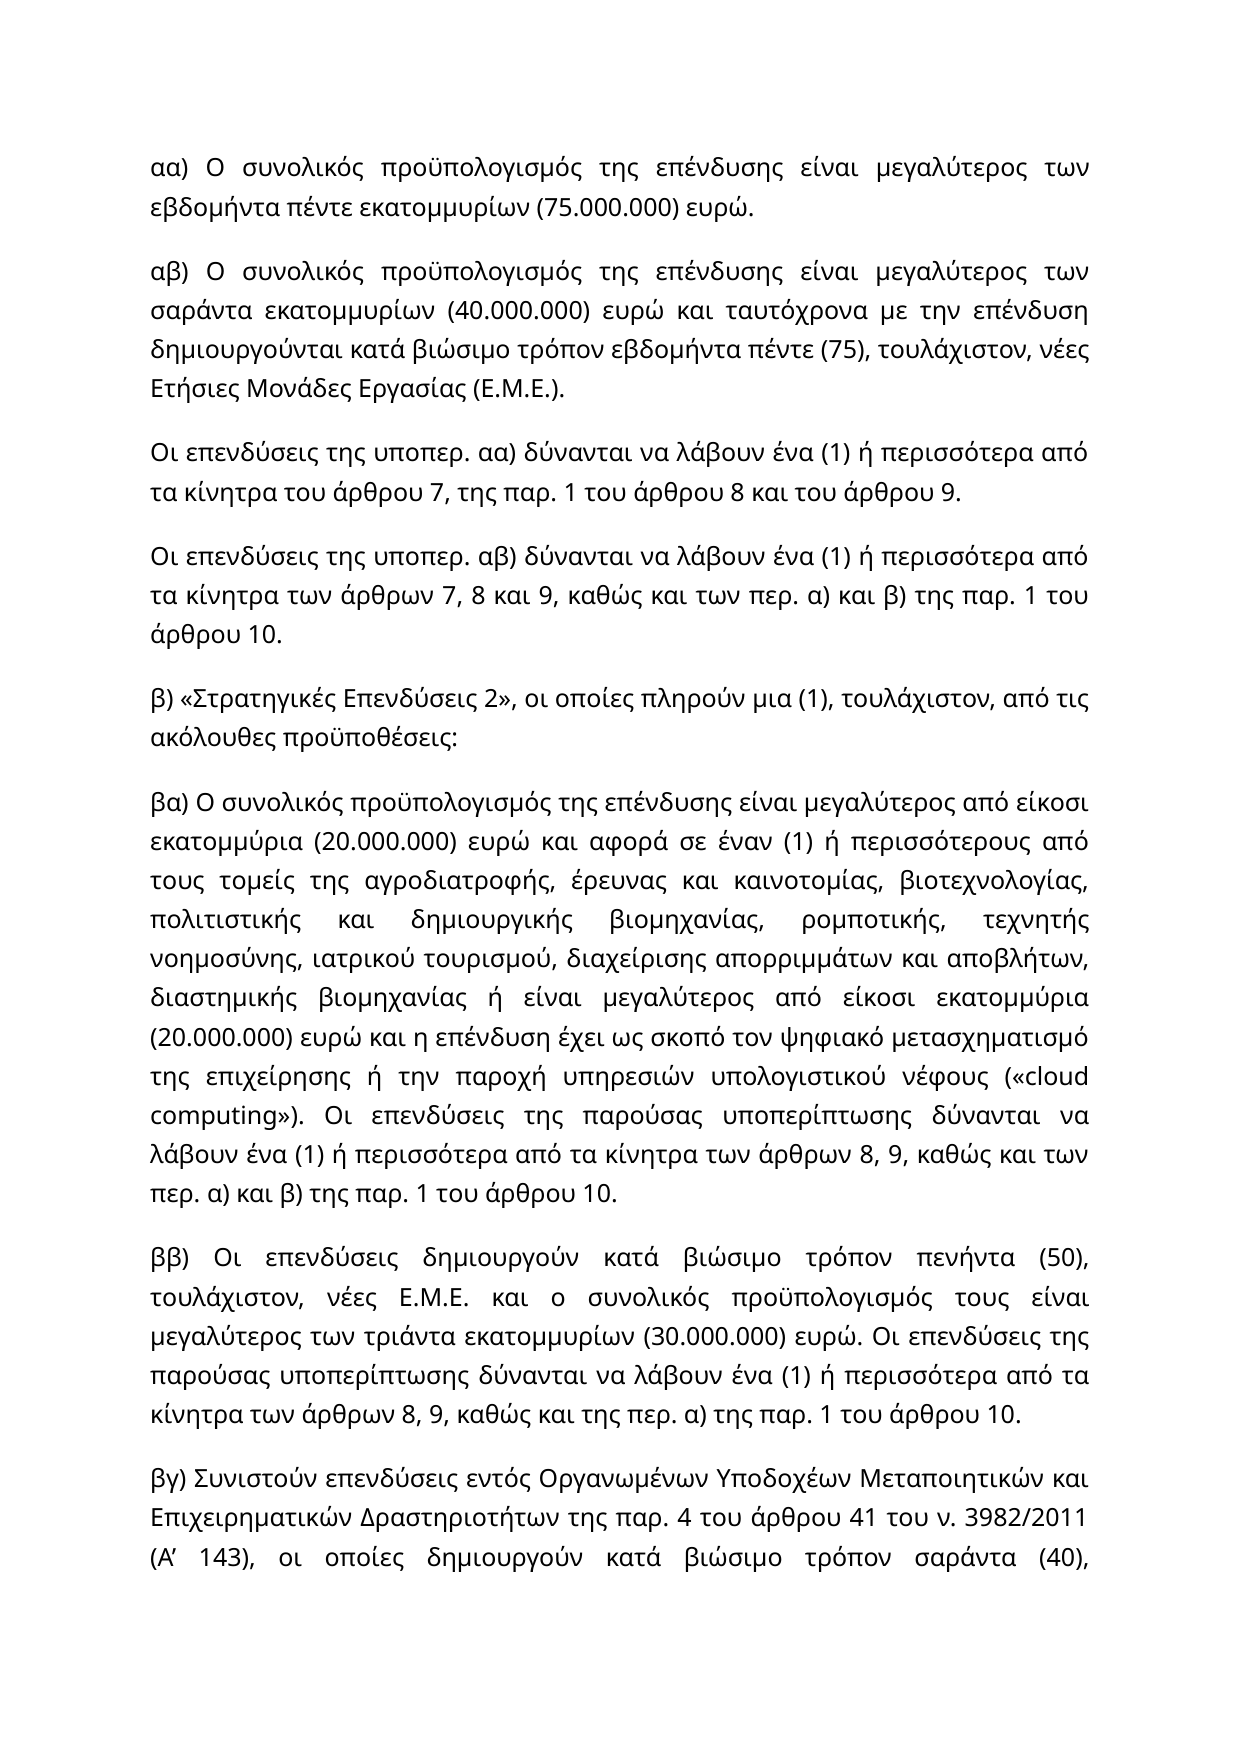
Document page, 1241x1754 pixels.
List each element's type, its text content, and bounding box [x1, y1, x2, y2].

text ββ) Οι επενδύσεις δημιουργούν κατά βιώσιμο τρόπον πενήντα (50), τουλάχιστον, νέες Ε.Μ.Ε. και ο συνολικός προϋπολογισμός τους είναι μεγαλύτερος των τριάντα εκατομμυρίων (30.000.000) ευρώ. Οι επενδύσεις της παρούσας υποπερίπτωσης δύνανται να λάβουν ένα (1) ή περισσότερα από τα κίνητρα των άρθρων 8, 9, καθώς και της περ. α) της παρ. 1 του άρθρου 10. [150, 1240, 1090, 1431]
text αα) Ο συνολικός προϋπολογισμός της επένδυσης είναι μεγαλύτερος των εβδομήντα πέντε εκατομμυρίων (75.000.000) ευρώ. [150, 150, 1090, 223]
text Οι επενδύσεις της υποπερ. αα) δύνανται να λάβουν ένα (1) ή περισσότερα από τα κίνητρα του άρθρου 7, της παρ. 1 του άρθρου 8 και του άρθρου 9. [150, 435, 1090, 508]
text βγ) Συνιστούν επενδύσεις εντός Οργανωμένων Υποδοχέων Μεταποιητικών και Επιχειρηματικών Δραστηριοτήτων της παρ. 4 του άρθρου 41 του ν. 3982/2011 (Α’ 143), οι οποίες δημιουργούν κατά βιώσιμο τρόπον σαράντα (40), [150, 1461, 1090, 1573]
text Οι επενδύσεις της υποπερ. αβ) δύνανται να λάβουν ένα (1) ή περισσότερα από τα κίνητρα των άρθρων 7, 8 και 9, καθώς και των περ. α) και β) της παρ. 1 του άρθρου 10. [150, 538, 1090, 651]
text αβ) Ο συνολικός προϋπολογισμός της επένδυσης είναι μεγαλύτερος των σαράντα εκατομμυρίων (40.000.000) ευρώ και ταυτόχρονα με την επένδυση δημιουργούνται κατά βιώσιμο τρόπον εβδομήντα πέντε (75), τουλάχιστον, νέες Ετήσιες Μονάδες Εργασίας (Ε.Μ.Ε.). [150, 253, 1090, 405]
text βα) Ο συνολικός προϋπολογισμός της επένδυσης είναι μεγαλύτερος από είκοσι εκατομμύρια (20.000.000) ευρώ και αφορά σε έναν (1) ή περισσότερους από τους τομείς της αγροδιατροφής, έρευνας και καινοτομίας, βιοτεχνολογίας, πολιτιστικής και δημιουργικής βιομηχανίας, ρομποτικής, τεχνητής νοημοσύνης, ιατρικού τουρισμού, διαχείρισης απορριμμάτων και αποβλήτων, διαστημικής βιομηχανίας ή είναι μεγαλύτερος από είκοσι εκατομμύρια (20.000.000) ευρώ και η επένδυση έχει ως σκοπό τον ψηφιακό μετασχηματισμό της επιχείρησης ή την παροχή υπηρεσιών υπολογιστικού νέφους («cloud computing»). Οι επενδύσεις της παρούσας υποπερίπτωσης δύνανται να λάβουν ένα (1) ή περισσότερα από τα κίνητρα των άρθρων 8, 9, καθώς και των περ. α) και β) της παρ. 1 του άρθρου 10. [150, 784, 1090, 1210]
text β) «Στρατηγικές Επενδύσεις 2», οι οποίες πληρούν μια (1), τουλάχιστον, από τις ακόλουθες προϋποθέσεις: [150, 681, 1090, 754]
